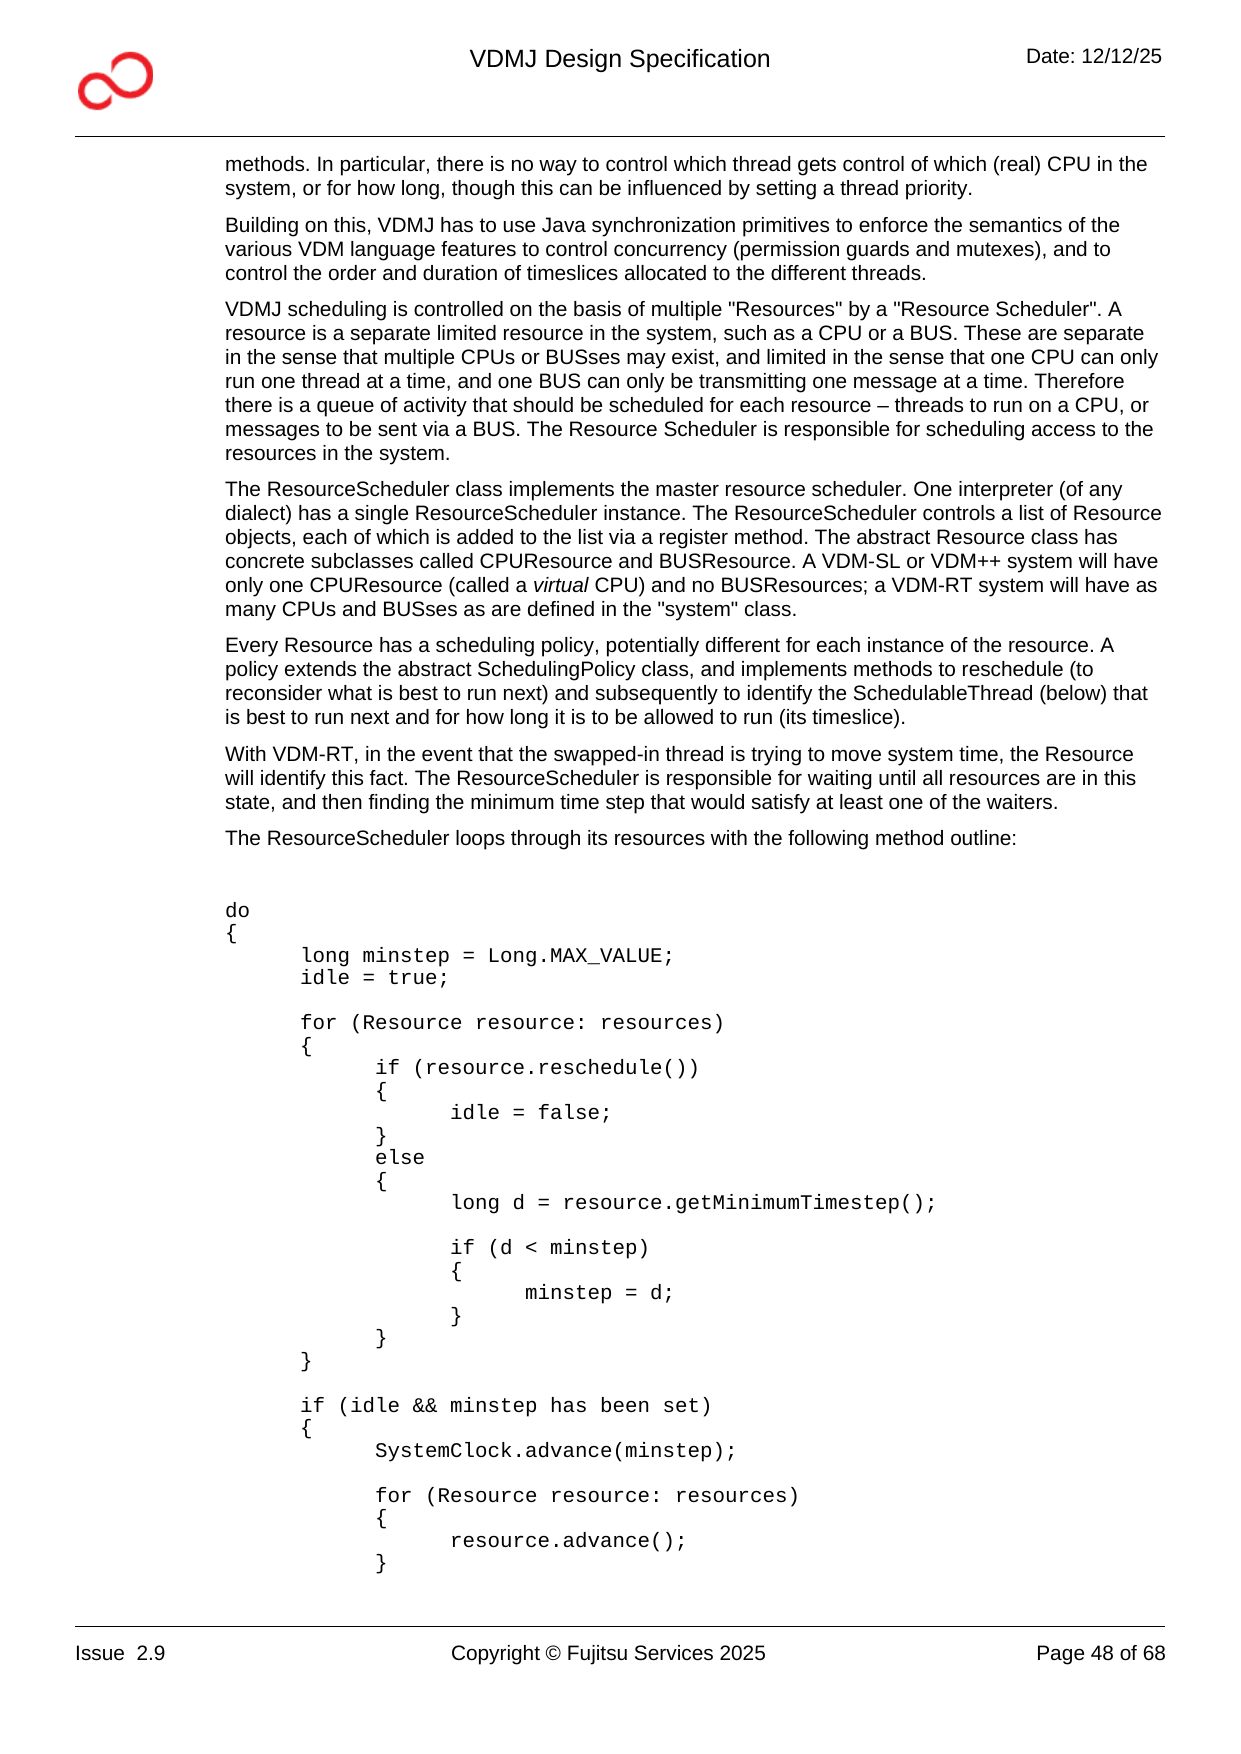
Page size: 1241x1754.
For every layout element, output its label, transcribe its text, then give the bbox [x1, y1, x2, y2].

text else [225, 1147, 1165, 1169]
text } [225, 1349, 1165, 1372]
text for (Resource resource: resources) [225, 1012, 1165, 1034]
text Building on this, VDMJ has to use Java synchronization primitives to enforce the semantics of the various VDM language features to control concurrency (permission guards and mutexes), and to control the order and duration of timeslices allocated to the different threads. [225, 213, 1165, 285]
text idle = false; [225, 1102, 1165, 1124]
text long d = resource.getMinimumTimestep(); [225, 1192, 1165, 1214]
text methods. In particular, there is no way to control which thread gets control of which (real) CPU in the system, or for how long, though this can be influenced by setting a thread priority. [225, 152, 1165, 200]
text { [225, 922, 1165, 944]
text { [225, 1169, 1165, 1192]
text do [225, 899, 1165, 922]
text if (d < minstep) [225, 1237, 1165, 1259]
text long minstep = Long.MAX_VALUE; [225, 944, 1165, 967]
text SystemClock.advance(minstep); [225, 1439, 1165, 1462]
text idle = true; [225, 967, 1165, 989]
text { [225, 1259, 1165, 1282]
text With VDM-RT, in the event that the swapped-in thread is trying to move system time, the Resource will identify this fact. The ResourceScheduler is responsible for waiting until all resources are in this state, and then finding the minimum time step that would satisfy at least one of the waiters. [225, 742, 1165, 814]
text for (Resource resource: resources) [225, 1484, 1165, 1507]
picture [78, 44, 153, 120]
text Every Resource has a scheduling policy, potentially different for each instance of the resource. A policy extends the abstract SchedulingPolicy class, and implements methods to reschedule (to reconsider what is best to run next) and subsequently to identify the SchedulableThread (below) that is best to run next and for how long it is to be allowed to run (its timeslice). [225, 634, 1165, 729]
text The ResourceScheduler loops through its resources with the following method outline: [225, 826, 1165, 850]
text minstep = d; [225, 1282, 1165, 1304]
text { [225, 1034, 1165, 1057]
text VDMJ scheduling is controlled on the basis of multiple "Resources" by a "Resource Scheduler". A resource is a separate limited resource in the system, such as a CPU or a BUS. These are separate in the sense that multiple CPUs or BUSses may exist, and limited in the sense that one CPU can only run one thread at a time, and one BUS can only be transmitting one message at a time. Therefore there is a queue of activity that should be scheduled for each resource – threads to run on a CPU, or messages to be sent via a BUS. The Resource Scheduler is responsible for scheduling access to the resources in the system. [225, 297, 1165, 465]
text if (idle && minstep has been set) [225, 1394, 1165, 1417]
text } [225, 1552, 1165, 1574]
text } [225, 1124, 1165, 1147]
text resource.advance(); [225, 1529, 1165, 1552]
text { [225, 1507, 1165, 1529]
text { [225, 1079, 1165, 1102]
text } [225, 1327, 1165, 1349]
text { [225, 1417, 1165, 1439]
text if (resource.reschedule()) [225, 1057, 1165, 1079]
text } [225, 1304, 1165, 1327]
text The ResourceScheduler class implements the master resource scheduler. One interpreter (of any dialect) has a single ResourceScheduler instance. The ResourceScheduler controls a list of Resource objects, each of which is added to the list via a register method. The abstract Resource class has concrete subclasses called CPUResource and BUSResource. A VDM-SL or VDM++ system will have only one CPUResource (called a virtual CPU) and no BUSResources; a VDM-RT system will have as many CPUs and BUSses as are defined in the "system" class. [225, 477, 1165, 621]
